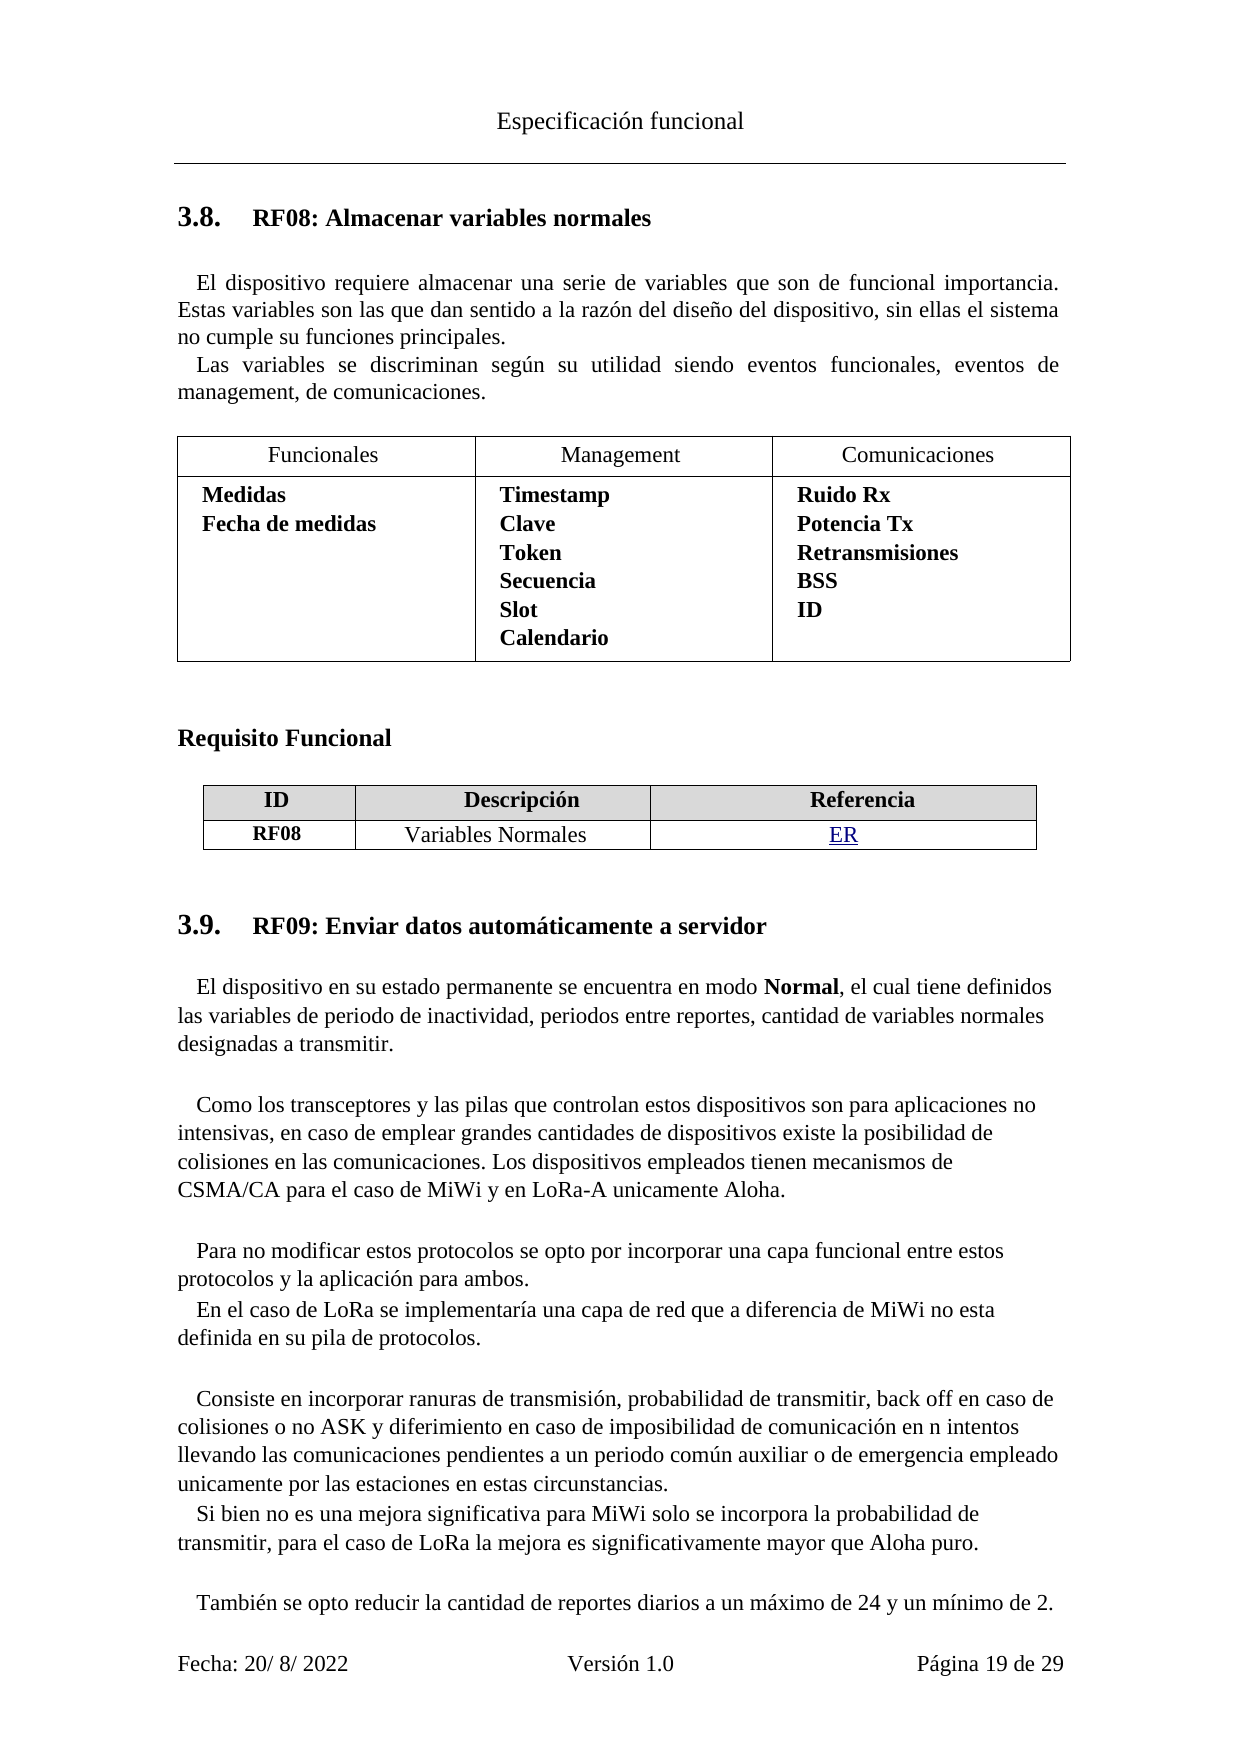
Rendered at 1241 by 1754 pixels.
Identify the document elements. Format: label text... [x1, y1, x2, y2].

subtitle Consiste en incorporar ranuras de transmisión, probabilidad de transmitir, back off en caso de colisiones o no ASK y diferimiento en caso de imposibilidad de comunicación en n intentos llevando las comunicaciones pendientes a un periodo común auxiliar o de emergencia empleado unicamente por las estaciones en estas circunstancias. [177, 1385, 1061, 1496]
subtitle El dispositivo en su estado permanente se encuentra en modo Normal, el cual tiene definidos las variables de periodo de inactividad, periodos entre reportes, cantidad de variables normales designadas a transmitir. [177, 973, 1061, 1057]
table_header Comunicaciones [773, 437, 1070, 476]
subtitle Si bien no es una mejora significativa para MiWi solo se incorpora la probabilidad de transmitir, para el caso de LoRa la mejora es significativamente mayor que Aloha puro. [177, 1500, 1061, 1555]
text Requisito Funcional [177, 723, 1070, 752]
subtitle RF08: Almacenar variables normales [177, 199, 1061, 233]
table_cell RF08 [204, 821, 355, 849]
table_header ID [204, 786, 355, 820]
subtitle RF09: Enviar datos automáticamente a servidor [177, 907, 1061, 940]
text El dispositivo requiere almacenar una serie de variables que son de funcional importancia. Estas variables son las que dan sentido a la razón del diseño del dispositivo, sin ellas el sistema no cumple su funciones principales. [177, 269, 1061, 349]
table_header Referencia [651, 786, 1036, 820]
table_header Descripción [356, 786, 650, 820]
subtitle En el caso de LoRa se implementaría una capa de red que a diferencia de MiWi no esta definida en su pila de protocolos. [177, 1296, 1061, 1350]
subtitle Como los transceptores y las pilas que controlan estos dispositivos son para aplicaciones no intensivas, en caso de emplear grandes cantidades de dispositivos existe la posibilidad de colisiones en las comunicaciones. Los dispositivos empleados tienen mecanismos de CSMA/CA para el caso de MiWi y en LoRa-A unicamente Aloha. [177, 1091, 1061, 1203]
table_header Management [476, 437, 772, 476]
table_cell Timestamp Clave Token Secuencia Slot Calendario [476, 477, 772, 661]
table_cell Variables Normales [356, 821, 650, 849]
text Las variables se discriminan según su utilidad siendo eventos funcionales, eventos de management, de comunicaciones. [177, 351, 1061, 405]
table_cell ER [651, 821, 1036, 849]
table_cell Medidas Fecha de medidas [178, 477, 475, 661]
table_header Funcionales [178, 437, 475, 476]
subtitle Para no modificar estos protocolos se opto por incorporar una capa funcional entre estos protocolos y la aplicación para ambos. [177, 1237, 1061, 1292]
table_cell Ruido Rx Potencia Tx Retransmisiones BSS ID [773, 477, 1070, 661]
subtitle También se opto reducir la cantidad de reportes diarios a un máximo de 24 y un mínimo de 2. [177, 1589, 1061, 1616]
